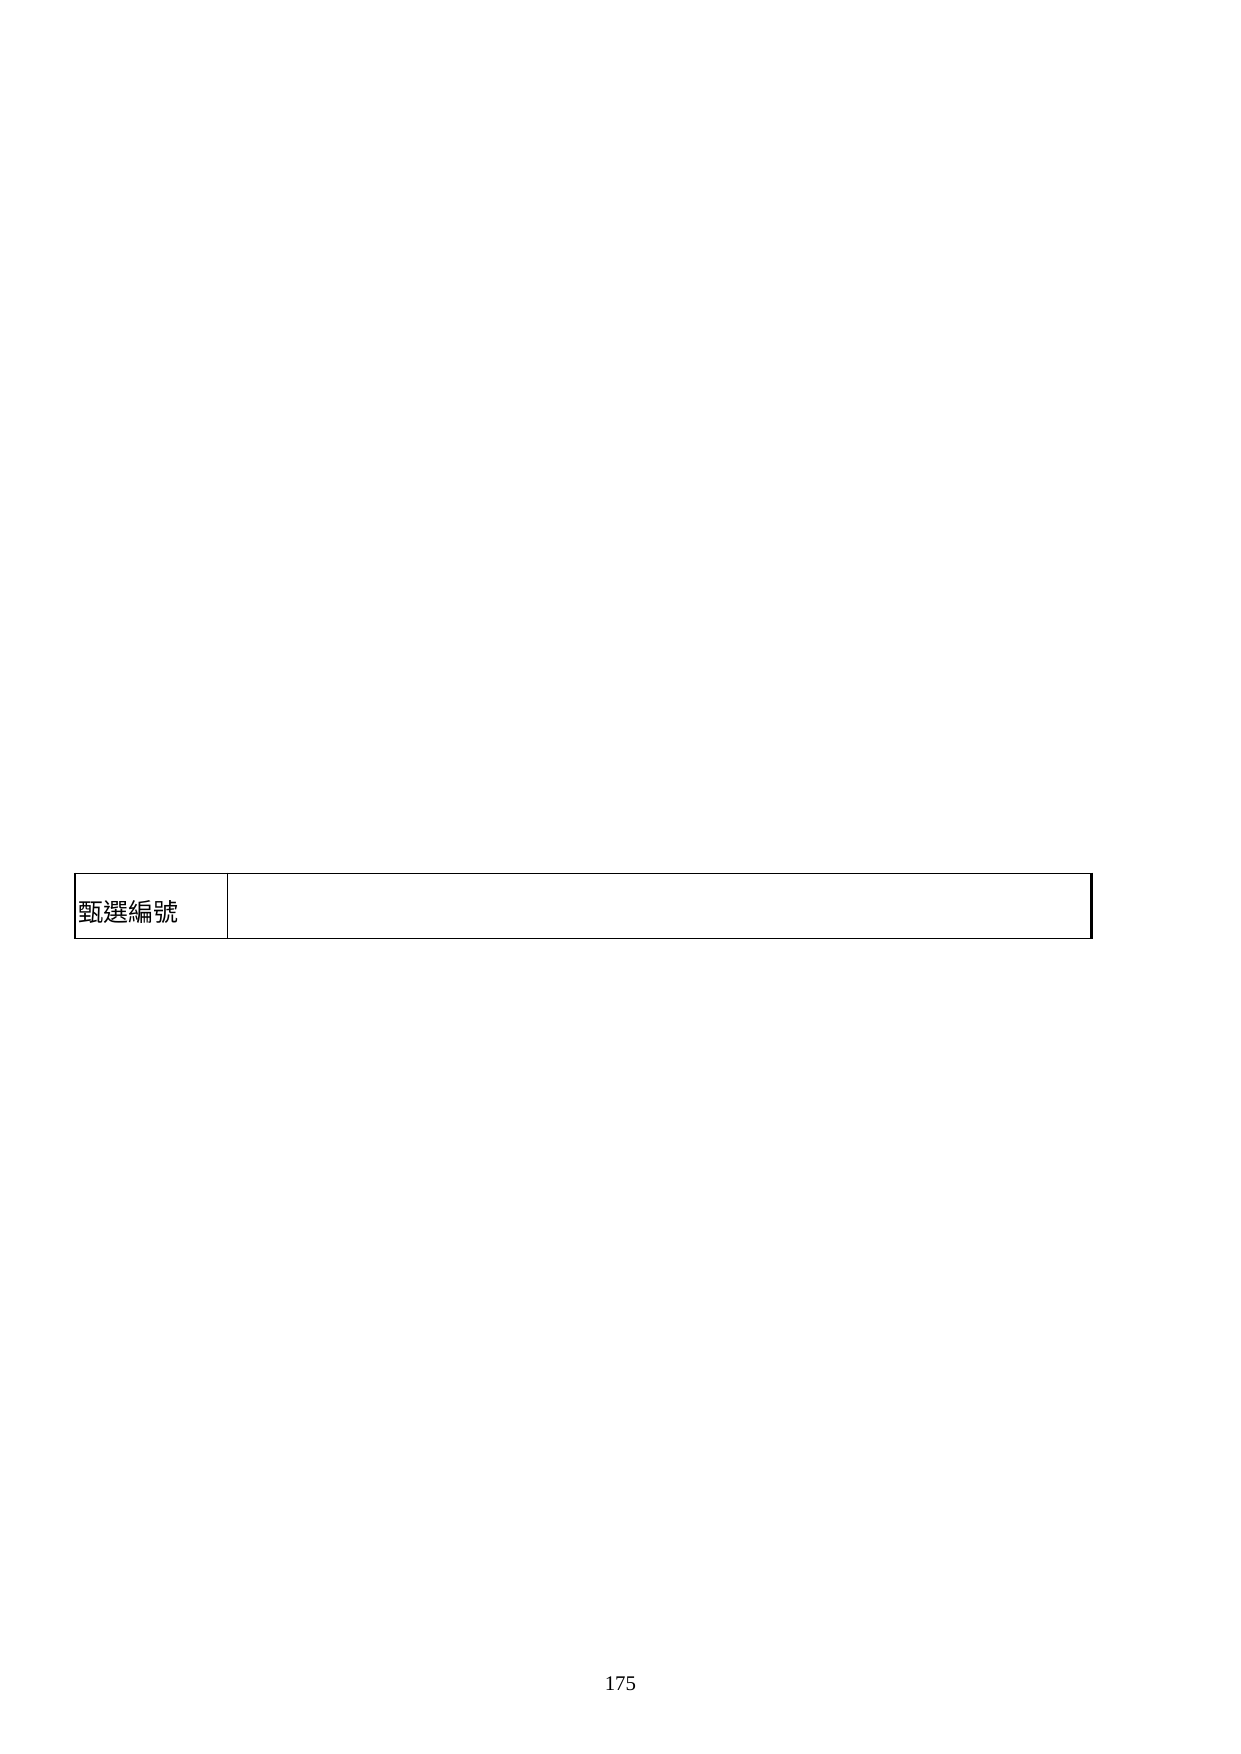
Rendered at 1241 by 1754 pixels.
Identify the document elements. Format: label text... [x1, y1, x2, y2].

table_cell [228, 874, 1090, 938]
table_cell 甄選編號 [76, 874, 227, 938]
